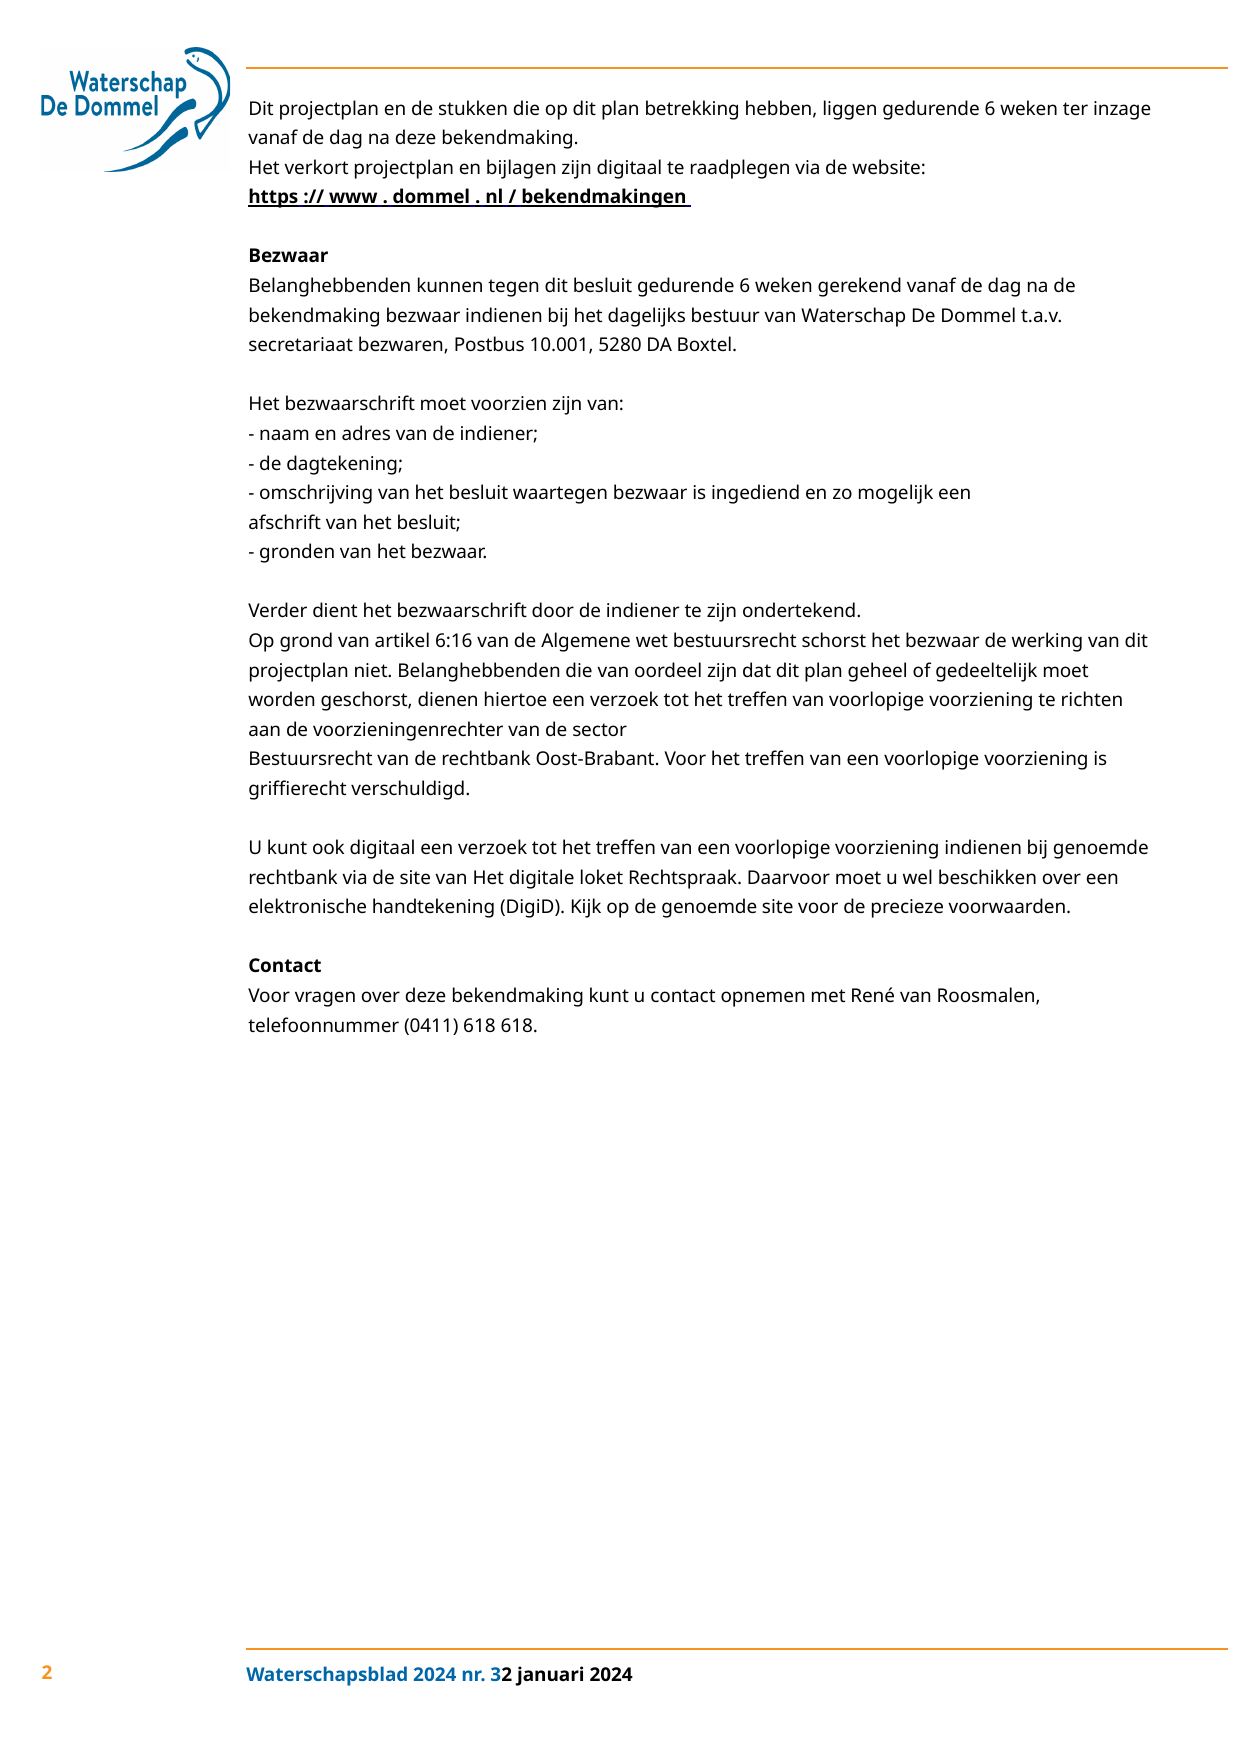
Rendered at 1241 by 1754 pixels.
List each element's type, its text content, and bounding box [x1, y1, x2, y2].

text Verder dient het bezwaarschrift door de indiener te zijn ondertekend. [248, 598, 1152, 623]
picture [45, 99, 51, 111]
text ‑ gronden van het bezwaar. [248, 538, 1152, 564]
picture [204, 47, 231, 76]
picture [198, 118, 210, 131]
text Bestuursrecht van de rechtbank Oost‑Brabant. Voor het treffen van een voorlopige voorziening is griffierecht verschuldigd. [248, 746, 1152, 801]
text Het verkort projectplan en bijlagen zijn digitaal te raadplegen via de website: [248, 154, 1152, 180]
text Op grond van artikel 6:16 van de Algemene wet bestuursrecht schorst het bezwaar de werking van dit projectplan niet. Belanghebbenden die van oordeel zijn dat dit plan geheel of gedeeltelijk moet worden geschorst, dienen hiertoe een verzoek tot het treffen van voorlopige voorziening te richten aan de voorzieningenrechter van de sector [248, 627, 1152, 742]
text Het bezwaarschrift moet voorzien zijn van: [248, 391, 1152, 416]
text Contact [248, 953, 1152, 978]
text ‑ naam en adres van de indiener; [248, 420, 1152, 446]
text Voor vragen over deze bekendmaking kunt u contact opnemen met René van Roosmalen, telefoonnummer (0411) 618 618. [248, 982, 1152, 1038]
text https :// www . dommel . nl / bekendmakingen [248, 183, 1152, 209]
text Bezwaar [248, 243, 1152, 268]
text ‑ omschrijving van het besluit waartegen bezwaar is ingediend en zo mogelijk een [248, 479, 1152, 505]
text ‑ de dagtekening; [248, 450, 1152, 476]
text afschrift van het besluit; [248, 509, 1152, 535]
text U kunt ook digitaal een verzoek tot het treffen van een voorlopige voorziening indienen bij genoemde rechtbank via de site van Het digitale loket Rechtspraak. Daarvoor moet u wel beschikken over een elektronische handtekening (DigiD). Kijk op de genoemde site voor de precieze voorwaarden. [248, 834, 1152, 919]
picture [41, 47, 231, 172]
text Belanghebbenden kunnen tegen dit besluit gedurende 6 weken gerekend vanaf de dag na de bekendmaking bezwaar indienen bij het dagelijks bestuur van Waterschap De Dommel t.a.v. secretariaat bezwaren, Postbus 10.001, 5280 DA Boxtel. [248, 272, 1152, 357]
text Dit projectplan en de stukken die op dit plan betrekking hebben, liggen gedurende 6 weken ter inzage vanaf de dag na deze bekendmaking. [248, 95, 1152, 150]
